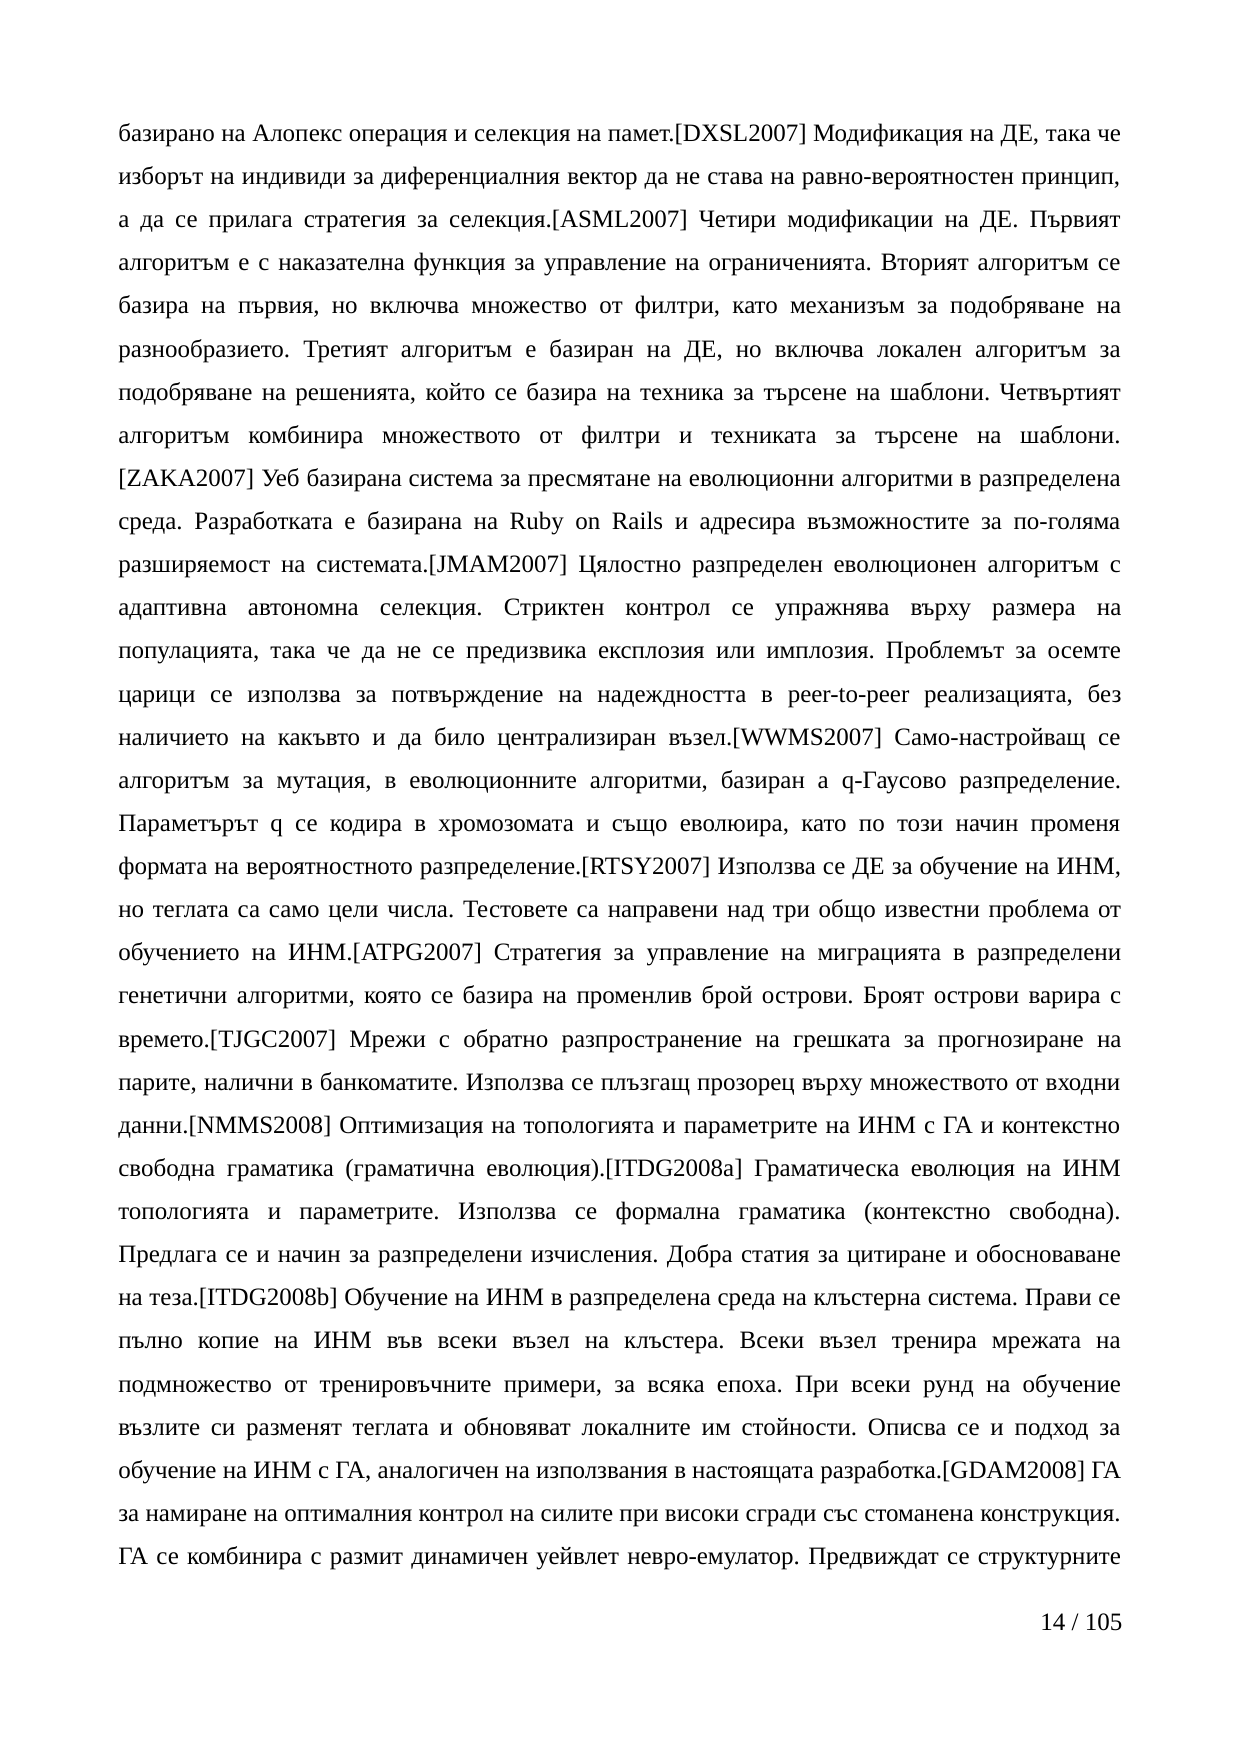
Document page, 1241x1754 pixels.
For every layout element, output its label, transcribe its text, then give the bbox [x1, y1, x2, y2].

text базирано на Алопекс операция и селекция на памет.[DXSL2007] Модификация на ДЕ, така че изборът на индивиди за диференциалния вектор да не става на равно-вероятностен принцип, а да се прилага стратегия за селекция.[ASML2007] Четири модификации на ДЕ. Първият алгоритъм е с наказателна функция за управление на ограниченията. Вторият алгоритъм се базира на първия, но включва множество от филтри, като механизъм за подобряване на разнообразието. Третият алгоритъм е базиран на ДЕ, но включва локален алгоритъм за подобряване на решенията, който се базира на техника за търсене на шаблони. Четвъртият алгоритъм комбинира множеството от филтри и техниката за търсене на шаблони.[ZAKA2007] Уеб базирана система за пресмятане на еволюционни алгоритми в разпределена среда. Разработката е базирана на Ruby on Rails и адресира възможностите за по-голяма разширяемост на системата.[JMAM2007] Цялостно разпределен еволюционен алгоритъм с адаптивна автономна селекция. Стриктен контрол се упражнява върху размера на популацията, така че да не се предизвика експлозия или имплозия. Проблемът за осемте царици се използва за потвърждение на надеждността в peer-to-peer реализацията, без наличието на какъвто и да било централизиран възел.[WWMS2007] Само-настройващ се алгоритъм за мутация, в еволюционните алгоритми, базиран а q-Гаусово разпределение. Параметърът q се кодира в хромозомата и също еволюира, като по този начин променя формата на вероятностното разпределение.[RTSY2007] Използва се ДЕ за обучение на ИНМ, но теглата са само цели числа. Тестовете са направени над три общо известни проблема от обучението на ИНМ.[ATPG2007] Стратегия за управление на миграцията в разпределени генетични алгоритми, която се базира на променлив брой острови. Броят острови варира с времето.[TJGC2007] Мрежи с обратно разпространение на грешката за прогнозиране на парите, налични в банкоматите. Използва се плъзгащ прозорец върху множеството от входни данни.[NMMS2008] Оптимизация на топологията и параметрите на ИНМ с ГА и контекстно свободна граматика (граматична еволюция).[ITDG2008a] Граматическа еволюция на ИНМ топологията и параметрите. Използва се формална граматика (контекстно свободна). Предлага се и начин за разпределени изчисления. Добра статия за цитиране и обосноваване на теза.[ITDG2008b] Обучение на ИНМ в разпределена среда на клъстерна система. Прави се пълно копие на ИНМ във всеки възел на клъстера. Всеки възел тренира мрежата на подмножество от тренировъчните примери, за всяка епоха. При всеки рунд на обучение възлите си разменят теглата и обновяват локалните им стойности. Описва се и подход за обучение на ИНМ с ГА, аналогичен на използвания в настоящата разработка.[GDAM2008] ГА за намиране на оптималния контрол на силите при високи сгради със стоманена конструкция. ГА се комбинира с размит динамичен уейвлет невро-емулатор. Предвиждат се структурните [118, 118, 1122, 1570]
